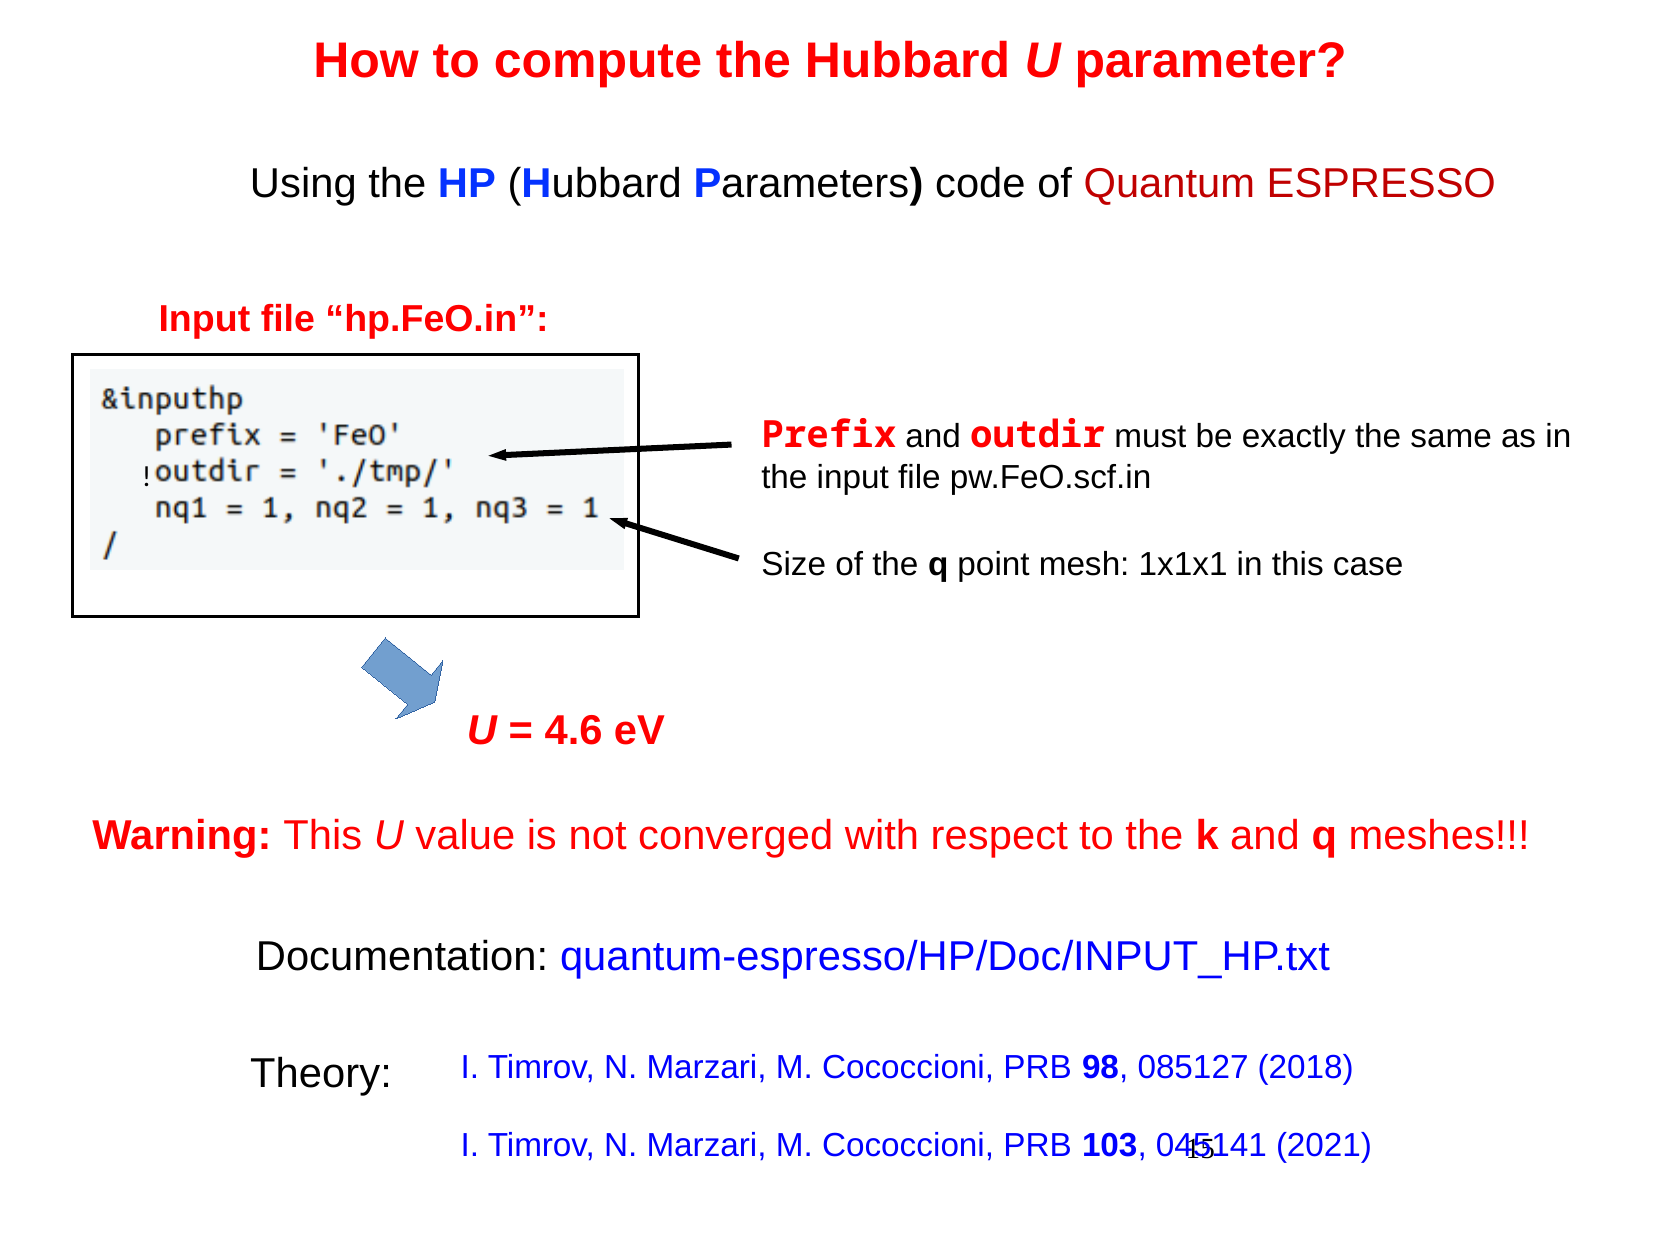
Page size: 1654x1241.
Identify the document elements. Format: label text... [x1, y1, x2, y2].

title How to compute the Hubbard U parameter? [40, 27, 1620, 84]
text_box Size of the q point mesh: 1x1x1 in this case [746, 538, 1426, 593]
text_box Theory: [235, 1038, 407, 1104]
text_box Documentation: quantum-espresso/HP/Doc/INPUT_HP.txt [241, 925, 1353, 1038]
text_box Using the HP (Hubbard Parameters) code of Quantum ESPRESSO [235, 152, 1521, 217]
text_box I. Timrov, N. Marzari, M. Cococcioni, PRB 98, 085127 (2018) [445, 1040, 1378, 1094]
text_box ! [126, 449, 167, 500]
text_box Warning: This U value is not converged with respect to the k and q meshes!!! [77, 804, 1556, 868]
text_box I. Timrov, N. Marzari, M. Cococcioni, PRB 103, 045141 (2021) [445, 1118, 1398, 1173]
text_box [1185, 1129, 1571, 1216]
picture [90, 369, 624, 570]
text_box Prefix and outdir must be exactly the same as in the input file pw.FeO.scf.in [746, 399, 1510, 500]
text_box Input file “hp.FeO.in”: [143, 290, 567, 349]
text_box U = 4.6 eV [452, 699, 682, 763]
text_box [361, 637, 443, 719]
